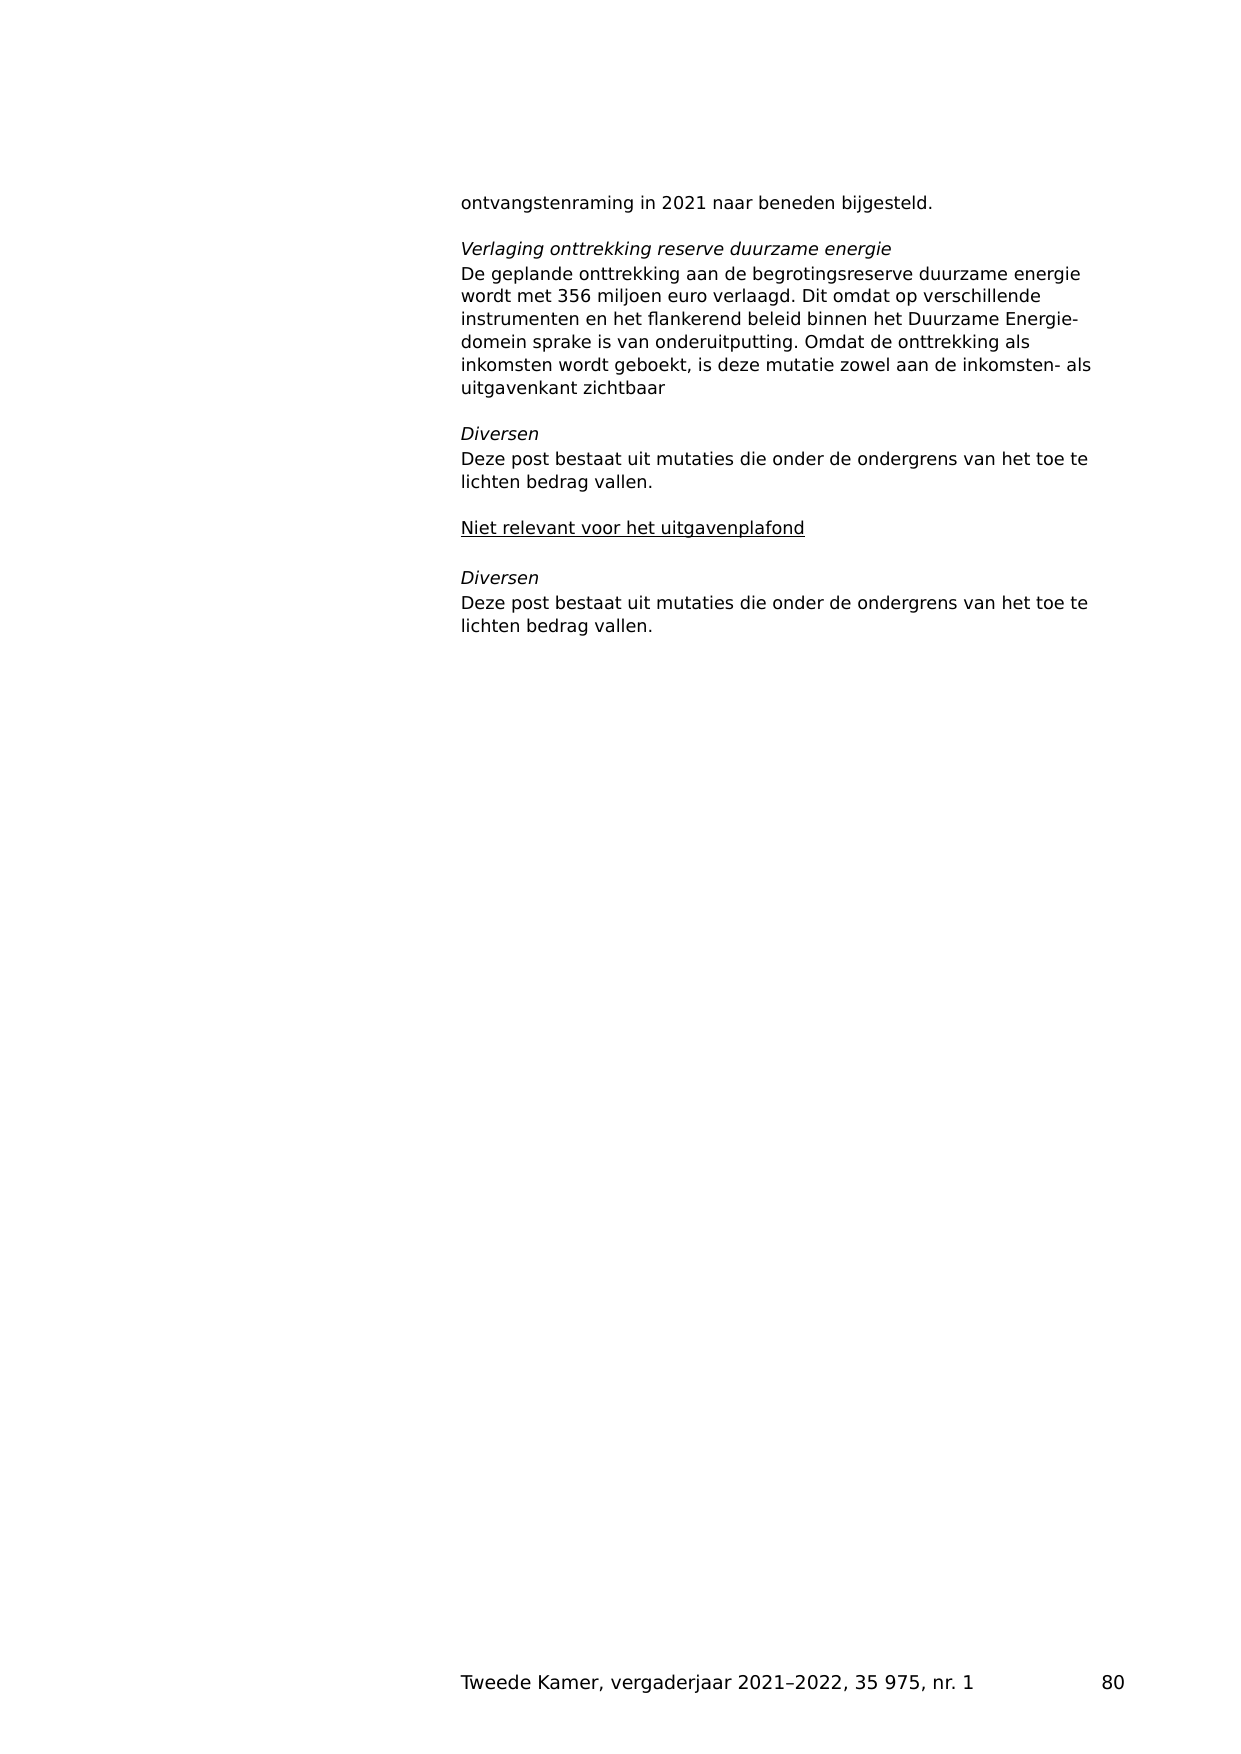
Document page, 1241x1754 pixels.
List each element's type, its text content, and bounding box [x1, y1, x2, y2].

text De geplande onttrekking aan de begrotingsreserve duurzame energie wordt met 356 miljoen euro verlaagd. Dit omdat op verschillende instrumenten en het flankerend beleid binnen het Duurzame Energie-domein sprake is van onderuitputting. Omdat de onttrekking als inkomsten wordt geboekt, is deze mutatie zowel aan de inkomsten- als uitgavenkant zichtbaar [461, 262, 1125, 399]
text ontvangstenraming in 2021 naar beneden bijgesteld. [461, 191, 1125, 214]
text Verlaging onttrekking reserve duurzame energie [461, 237, 1125, 259]
text Deze post bestaat uit mutaties die onder de ondergrens van het toe te lichten bedrag vallen. [461, 591, 1125, 637]
text Deze post bestaat uit mutaties die onder de ondergrens van het toe te lichten bedrag vallen. [461, 447, 1125, 493]
text Diversen [461, 422, 1125, 445]
text Niet relevant voor het uitgavenplafond [461, 516, 1125, 539]
text Diversen [461, 566, 1125, 589]
